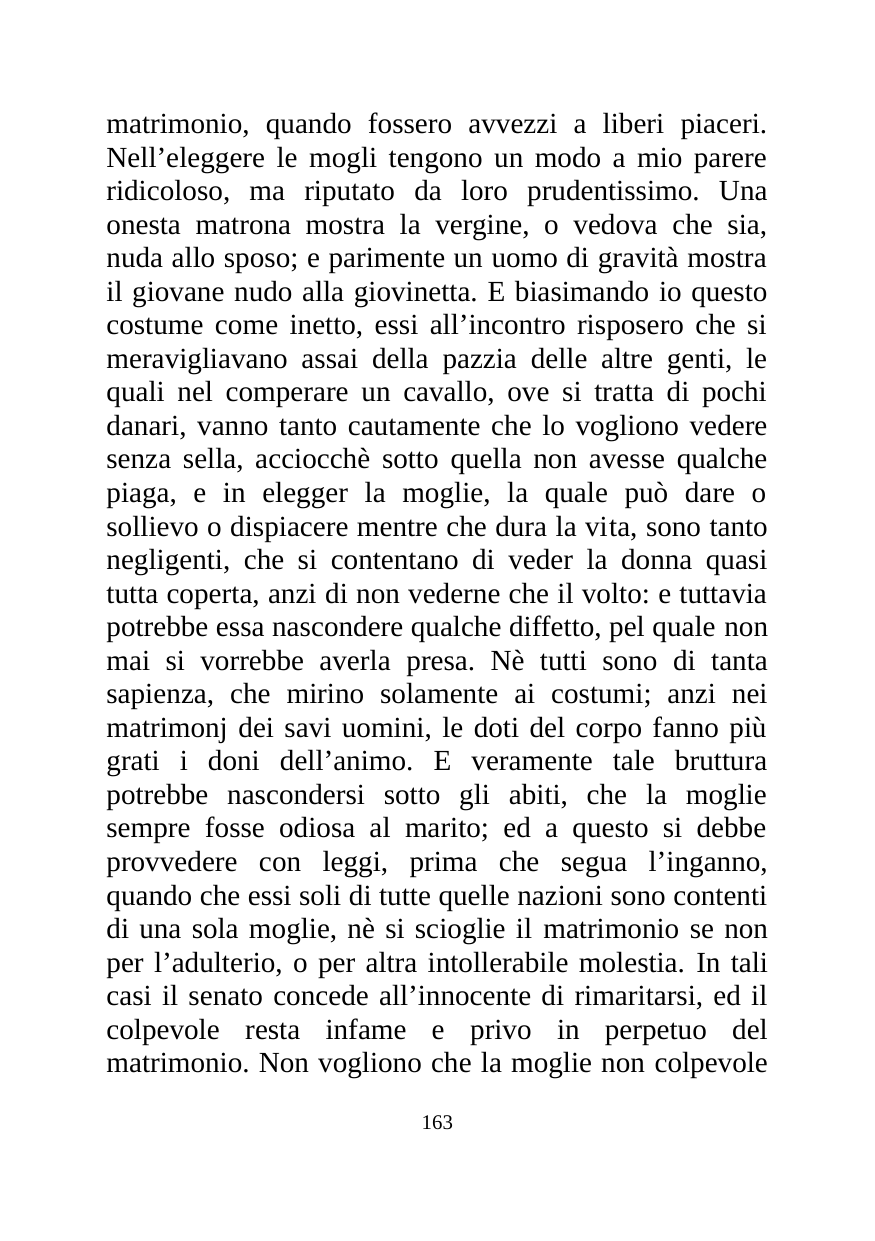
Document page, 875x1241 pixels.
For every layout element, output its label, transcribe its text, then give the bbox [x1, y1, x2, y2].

text matrimonio, quando fossero avvezzi a liberi piaceri. Nell’eleggere le mogli tengono un modo a mio parere ridicoloso, ma riputato da loro prudentissimo. Una onesta matrona mostra la vergine, o vedova che sia, nuda allo sposo; e parimente un uomo di gravità mostra il giovane nudo alla giovinetta. E biasimando io questo costume come inetto, essi all’incontro risposero che si meravigliavano assai della pazzia delle altre genti, le quali nel comperare un cavallo, ove si tratta di pochi danari, vanno tanto cautamente che lo vogliono vedere senza sella, acciocchè sotto quella non avesse qualche piaga, e in elegger la moglie, la quale può dare o sollievo o dispiacere mentre che dura la vita, sono tanto negligenti, che si contentano di veder la donna quasi tutta coperta, anzi di non vederne che il volto: e tuttavia potrebbe essa nascondere qualche diffetto, pel quale non mai si vorrebbe averla presa. Nè tutti sono di tanta sapienza, che mirino solamente ai costumi; anzi nei matrimonj dei savi uomini, le doti del corpo fanno più grati i doni dell’animo. E veramente tale bruttura potrebbe nascondersi sotto gli abiti, che la moglie sempre fosse odiosa al marito; ed a questo si debbe provvedere con leggi, prima che segua l’inganno, quando che essi soli di tutte quelle nazioni sono contenti di una sola moglie, nè si scioglie il matrimonio se non per l’adulterio, o per altra intollerabile molestia. In tali casi il senato concede all’innocente di rimaritarsi, ed il colpevole resta infame e privo in perpetuo del matrimonio. Non vogliono che la moglie non colpevole [106, 106, 768, 1079]
